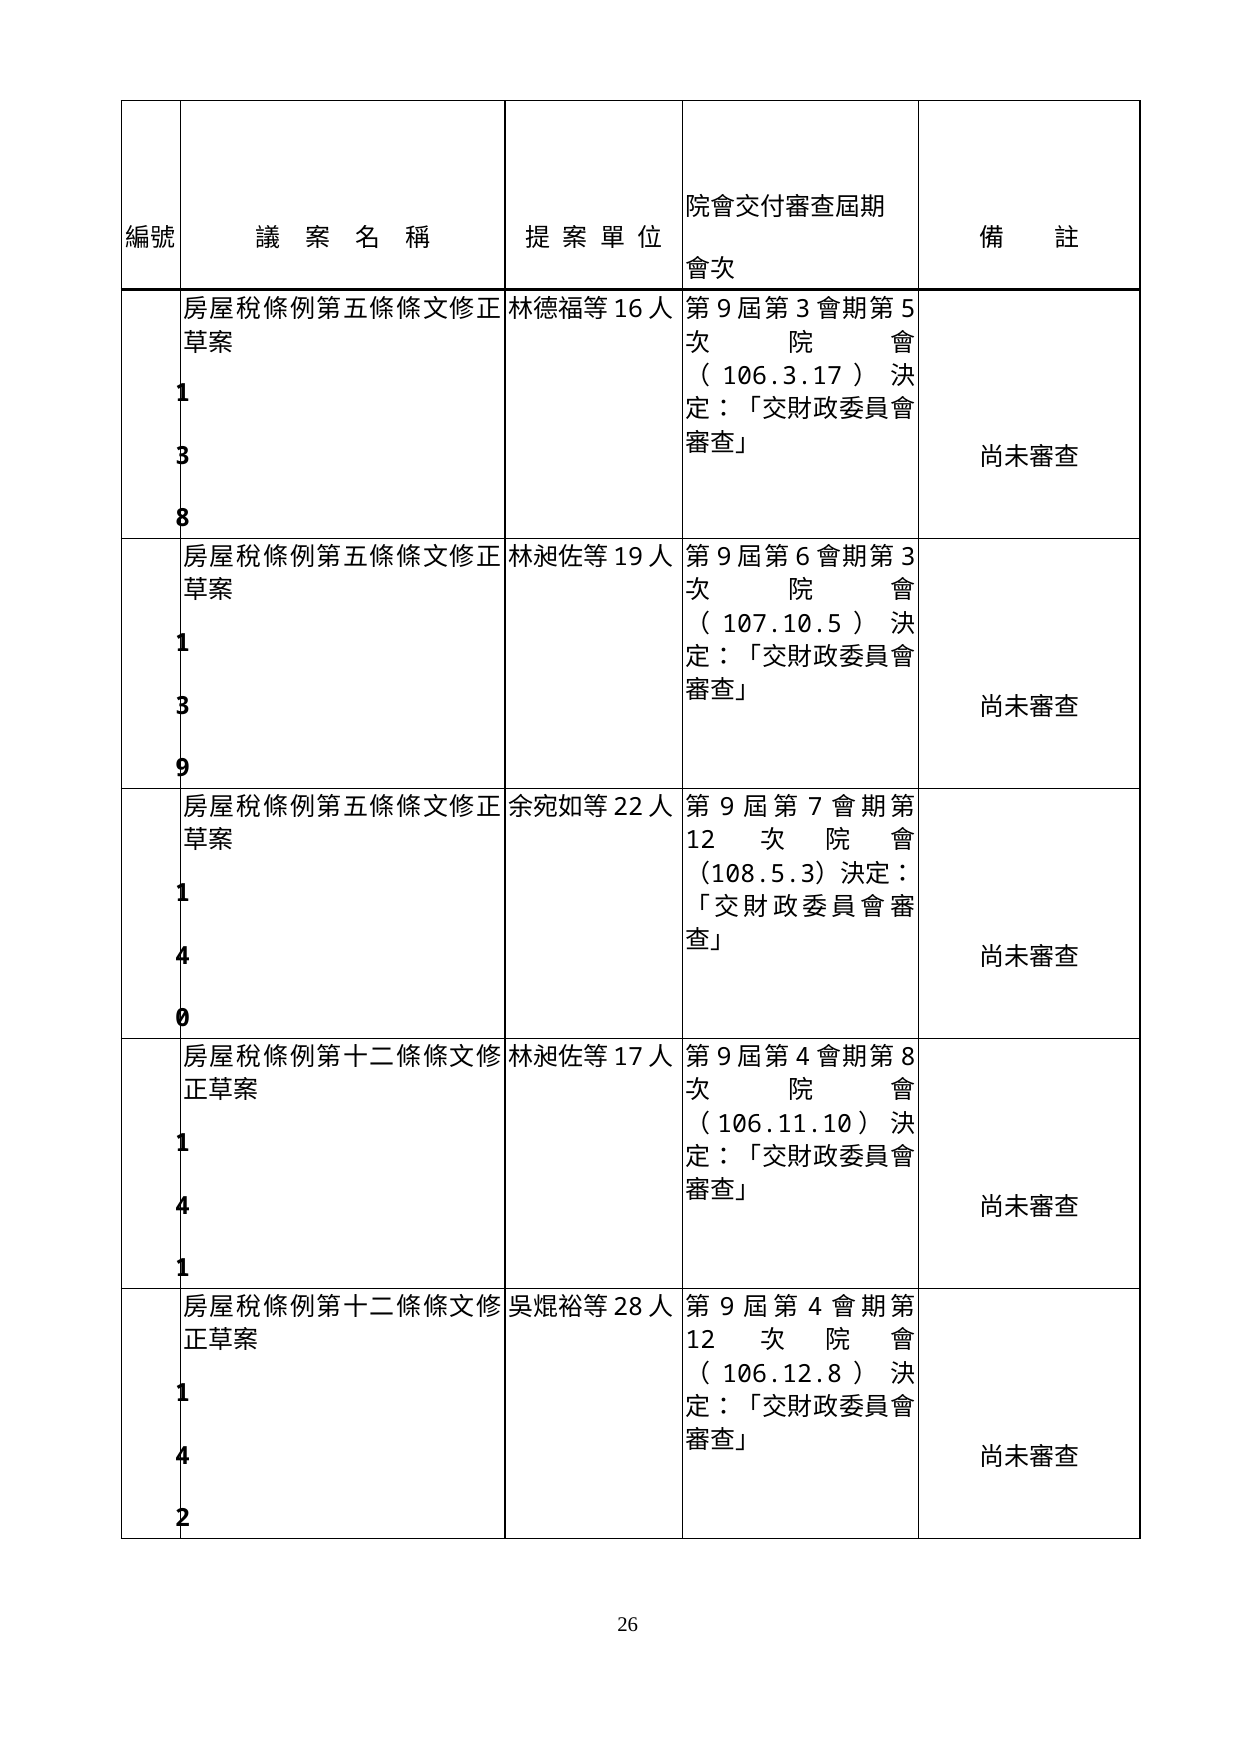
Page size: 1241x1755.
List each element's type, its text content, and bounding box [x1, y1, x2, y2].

table_cell 第9屆第7會期第12次院會（108.5.3）決定：「交財政委員會審查」 [683, 789, 918, 1038]
table_cell 尚未審查 [919, 789, 1139, 1038]
table_cell 第9屆第6會期第3次院會（107.10.5）決定：「交財政委員會審查」 [683, 539, 918, 788]
table_cell 林德福等16人 [506, 291, 682, 538]
table_cell 房屋稅條例第十二條條文修正草案 [181, 1039, 504, 1288]
table_cell [122, 789, 180, 1038]
table_cell 余宛如等22人 [506, 789, 682, 1038]
table_header 編號 [122, 101, 180, 288]
table_cell [122, 539, 180, 788]
table_cell [122, 291, 180, 538]
table_cell [122, 1039, 180, 1288]
table_cell 房屋稅條例第五條條文修正草案 [181, 539, 504, 788]
table_cell 第9屆第3會期第5次院會（106.3.17）決定：「交財政委員會審查」 [683, 291, 918, 538]
table_cell 尚未審查 [919, 1039, 1139, 1288]
table_header 提 案 單 位 [506, 101, 682, 288]
table_header 備 註 [919, 101, 1139, 288]
table_cell [122, 1289, 180, 1538]
table_cell 尚未審查 [919, 1289, 1139, 1538]
table_cell 尚未審查 [919, 291, 1139, 538]
table_header 院會交付審查屆期 會次 [683, 101, 918, 288]
table_cell 尚未審查 [919, 539, 1139, 788]
table_cell 第9屆第4會期第8次院會（106.11.10）決定：「交財政委員會審查」 [683, 1039, 918, 1288]
table_cell 林昶佐等17人 [506, 1039, 682, 1288]
table_cell 房屋稅條例第五條條文修正草案 [181, 789, 504, 1038]
table_cell 林昶佐等19人 [506, 539, 682, 788]
table_cell 房屋稅條例第五條條文修正草案 [181, 291, 504, 538]
table_cell 房屋稅條例第十二條條文修正草案 [181, 1289, 504, 1538]
table_header 議 案 名 稱 [181, 101, 504, 288]
table_cell 吳焜裕等28人 [506, 1289, 682, 1538]
table_cell 第9屆第4會期第12次院會（106.12.8）決定：「交財政委員會審查」 [683, 1289, 918, 1538]
